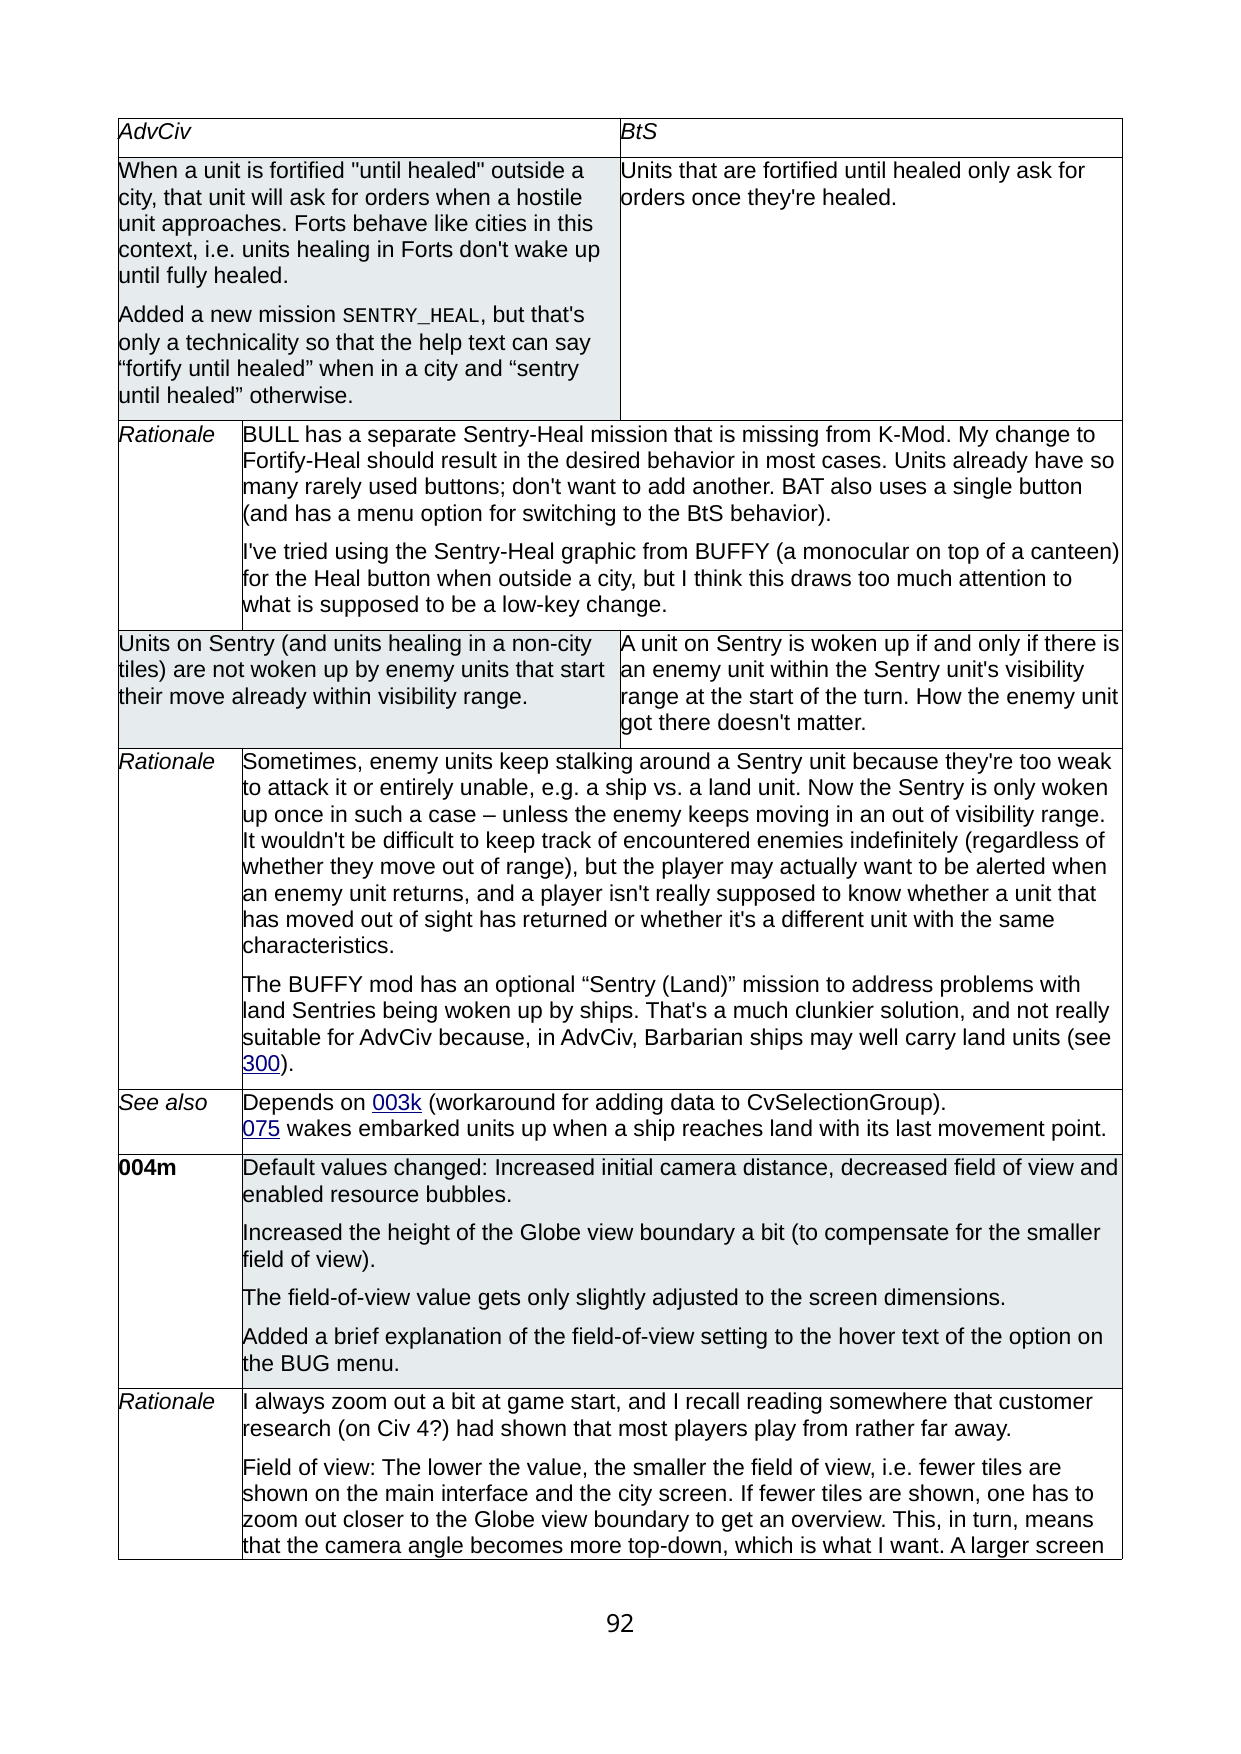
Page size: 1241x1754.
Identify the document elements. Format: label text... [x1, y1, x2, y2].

table_cell When a unit is fortified "until healed" outside a city, that unit will ask for orders when a hostile unit approaches. Forts behave like cities in this context, i.e. units healing in Forts don't wake up until fully healed. Added a new mission SENTRY_HEAL, but that's only a technicality so that the help text can say “fortify until healed” when in a city and “sentry until healed” otherwise. [119, 158, 620, 420]
table_cell Units that are fortified until healed only ask for orders once they're healed. [621, 158, 1122, 420]
table_cell Depends on 003k (workaround for adding data to CvSelectionGroup). 075 wakes embarked units up when a ship reaches land with its last movement point. [243, 1090, 1122, 1154]
table_cell I always zoom out a bit at game start, and I recall reading somewhere that customer research (on Civ 4?) had shown that most players play from rather far away. Field of view: The lower the value, the smaller the field of view, i.e. fewer tiles are shown on the main interface and the city screen. If fewer tiles are shown, one has to zoom out closer to the Globe view boundary to get an overview. This, in turn, means that the camera angle becomes more top-down, which is what I want. A larger screen [243, 1389, 1122, 1559]
table_cell 004m [119, 1155, 242, 1388]
table_cell Default values changed: Increased initial camera distance, decreased field of view and enabled resource bubbles. Increased the height of the Globe view boundary a bit (to compensate for the smaller field of view). The field-of-view value gets only slightly adjusted to the screen dimensions. Added a brief explanation of the field-of-view setting to the hover text of the option on the BUG menu. [243, 1155, 1122, 1388]
table_cell BtS [621, 119, 1122, 157]
table_cell Rationale [119, 1389, 242, 1559]
table_cell AdvCiv [119, 119, 620, 157]
table_cell Rationale [119, 421, 242, 630]
table_cell A unit on Sentry is woken up if and only if there is an enemy unit within the Sentry unit's visibility range at the start of the turn. How the enemy unit got there doesn't matter. [621, 631, 1122, 748]
table_cell See also [119, 1090, 242, 1154]
table_cell Rationale [119, 749, 242, 1089]
table_cell Units on Sentry (and units healing in a non-city tiles) are not woken up by enemy units that start their move already within visibility range. [119, 631, 620, 748]
table_cell Sometimes, enemy units keep stalking around a Sentry unit because they're too weak to attack it or entirely unable, e.g. a ship vs. a land unit. Now the Sentry is only woken up once in such a case – unless the enemy keeps moving in an out of visibility range. It wouldn't be difficult to keep track of encountered enemies indefinitely (regardless of whether they move out of range), but the player may actually want to be alerted when an enemy unit returns, and a player isn't really supposed to know whether a unit that has moved out of sight has returned or whether it's a different unit with the same characteristics. The BUFFY mod has an optional “Sentry (Land)” mission to address problems with land Sentries being woken up by ships. That's a much clunkier solution, and not really suitable for AdvCiv because, in AdvCiv, Barbarian ships may well carry land units (see 300). [243, 749, 1122, 1089]
table_cell BULL has a separate Sentry-Heal mission that is missing from K-Mod. My change to Fortify-Heal should result in the desired behavior in most cases. Units already have so many rarely used buttons; don't want to add another. BAT also uses a single button (and has a menu option for switching to the BtS behavior). I've tried using the Sentry-Heal graphic from BUFFY (a monocular on top of a canteen) for the Heal button when outside a city, but I think this draws too much attention to what is supposed to be a low-key change. [243, 421, 1122, 630]
